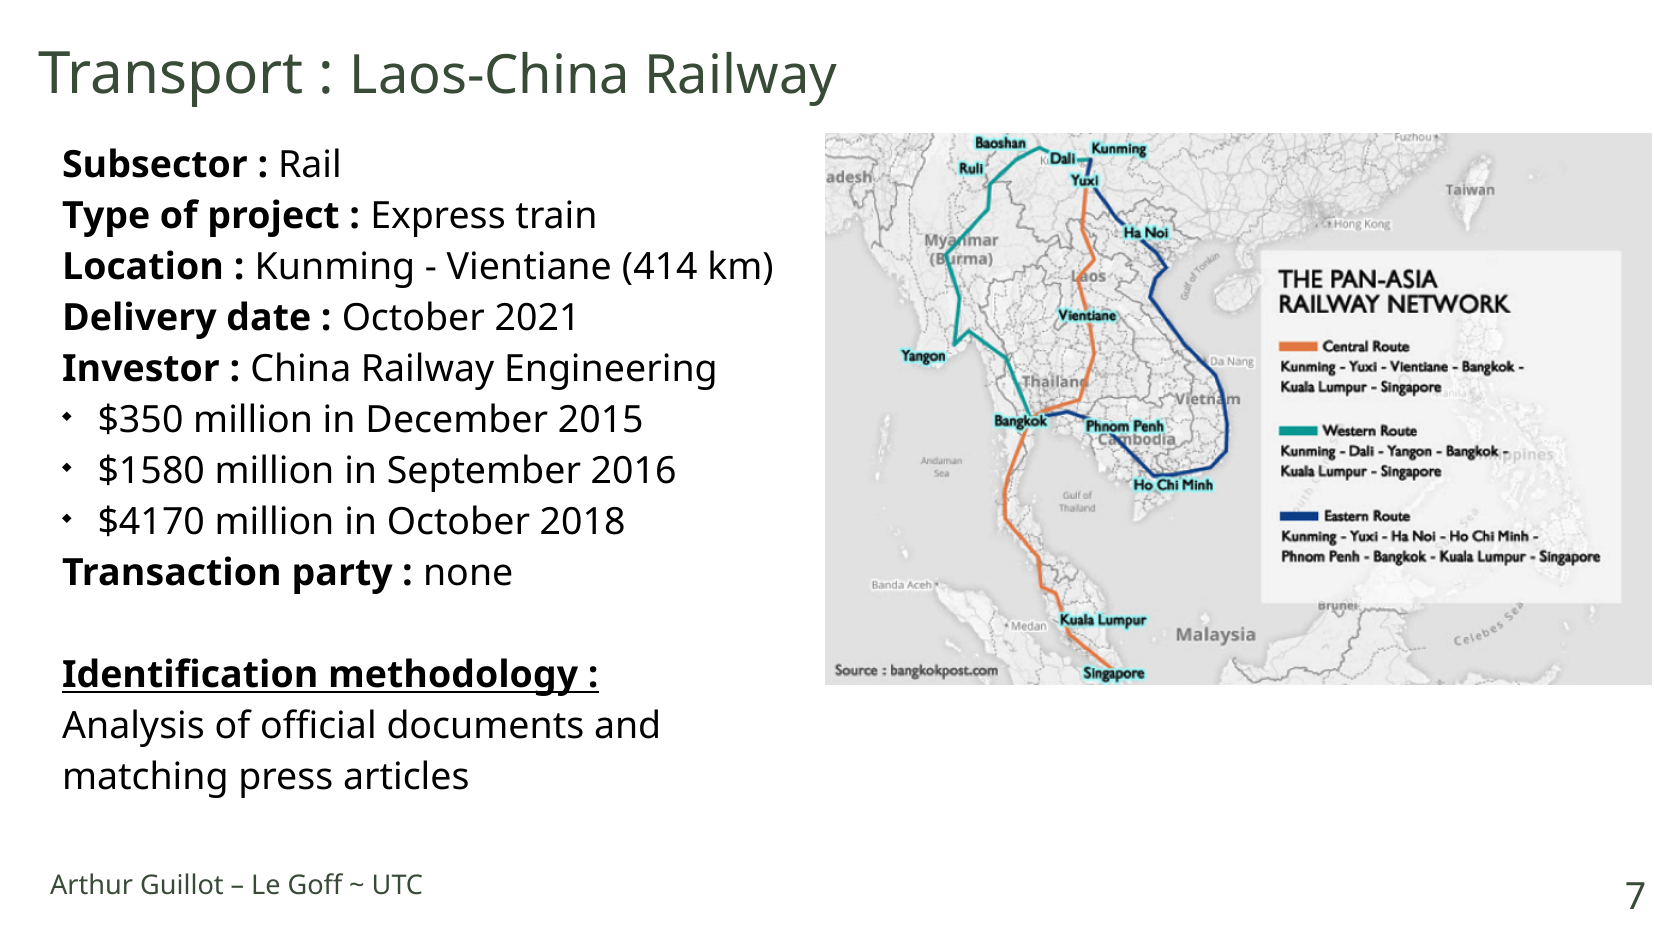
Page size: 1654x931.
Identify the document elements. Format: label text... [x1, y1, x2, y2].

text_box Transport : Laos-China Railway [23, 23, 1099, 112]
text_box Subsector : Rail Type of project : Express train Location : Kunming - Vientiane (414 km) Delivery date : October 2021 Investor : China Railway Engineering $350 million in December 2015 $1580 million in September 2016 $4170 million in October 2018 Transaction party : none Identification methodology : Analysis of official documents and matching press articles [47, 129, 851, 931]
text_box 23 [1452, 862, 1654, 931]
text_box Arthur Guillot – Le Goff ~ UTC [35, 858, 434, 910]
picture [825, 133, 1652, 686]
